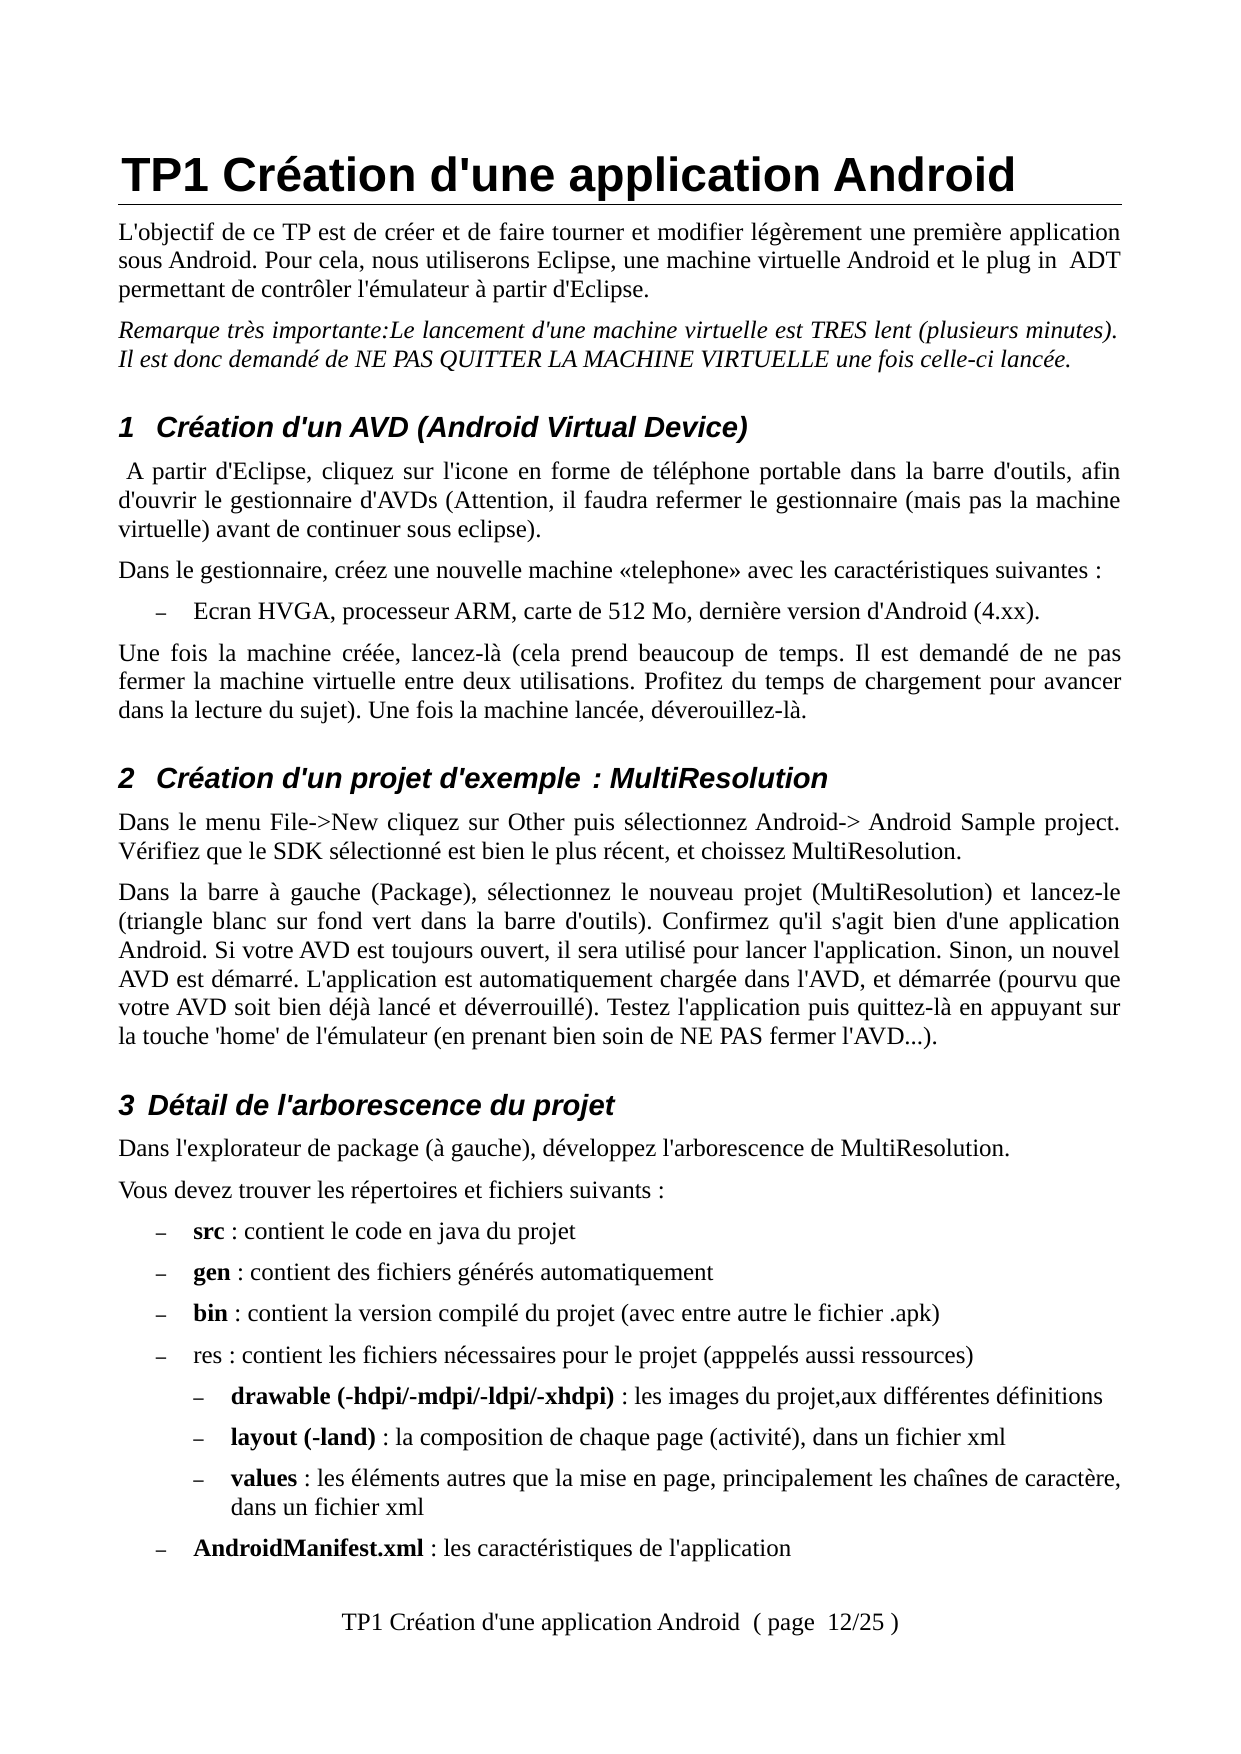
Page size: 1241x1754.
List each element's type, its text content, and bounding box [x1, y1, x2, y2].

list values : les éléments autres que la mise en page, principalement les chaînes de caractère, dans un fichier xml [193, 1463, 1122, 1521]
text Dans la barre à gauche (Package), sélectionnez le nouveau projet (MultiResolution) et lancez-le (triangle blanc sur fond vert dans la barre d'outils). Confirmez qu'il s'agit bien d'une application Android. Si votre AVD est toujours ouvert, il sera utilisé pour lancer l'application. Sinon, un nouvel AVD est démarré. L'application est automatiquement chargée dans l'AVD, et démarrée (pourvu que votre AVD soit bien déjà lancé et déverrouillé). Testez l'application puis quittez-là en appuyant sur la touche 'home' de l'émulateur (en prenant bien soin de NE PAS fermer l'AVD...). [118, 877, 1122, 1050]
text Une fois la machine créée, lancez-là (cela prend beaucoup de temps. Il est demandé de ne pas fermer la machine virtuelle entre deux utilisations. Profitez du temps de chargement pour avancer dans la lecture du sujet). Une fois la machine lancée, déverouillez-là. [118, 638, 1122, 724]
subtitle TP1 Création d'une application Android [118, 143, 1122, 204]
list Ecran HVGA, processeur ARM, carte de 512 Mo, dernière version d'Android (4.xx). [156, 596, 1122, 625]
text Vous devez trouver les répertoires et fichiers suivants : [118, 1175, 1122, 1203]
list src : contient le code en java du projet [156, 1216, 1122, 1245]
text Remarque très importante:Le lancement d'une machine virtuelle est TRES lent (plusieurs minutes). Il est donc demandé de NE PAS QUITTER LA MACHINE VIRTUELLE une fois celle-ci lancée. [118, 315, 1122, 373]
text A partir d'Eclipse, cliquez sur l'icone en forme de téléphone portable dans la barre d'outils, afin d'ouvrir le gestionnaire d'AVDs (Attention, il faudra refermer le gestionnaire (mais pas la machine virtuelle) avant de continuer sous eclipse). [118, 456, 1122, 543]
text Dans l'explorateur de package (à gauche), développez l'arborescence de MultiResolution. [118, 1133, 1122, 1162]
subtitle Création d'un AVD (Android Virtual Device) [118, 410, 1122, 444]
text Dans le gestionnaire, créez une nouvelle machine «telephone» avec les caractéristiques suivantes : [118, 555, 1122, 584]
subtitle Détail de l'arborescence du projet [118, 1087, 1122, 1121]
list AndroidManifest.xml : les caractéristiques de l'application [156, 1533, 1122, 1562]
list bin : contient la version compilé du projet (avec entre autre le fichier .apk) [156, 1298, 1122, 1327]
list layout (-land) : la composition de chaque page (activité), dans un fichier xml [193, 1422, 1122, 1451]
list res : contient les fichiers nécessaires pour le projet (apppelés aussi ressources) [156, 1340, 1122, 1368]
text L'objectif de ce TP est de créer et de faire tourner et modifier légèrement une première application sous Android. Pour cela, nous utiliserons Eclipse, une machine virtuelle Android et le plug in ADT permettant de contrôler l'émulateur à partir d'Eclipse. [118, 217, 1122, 303]
subtitle Création d'un projet d'exemple : MultiResolution [118, 761, 1122, 795]
text Dans le menu File->New cliquez sur Other puis sélectionnez Android-> Android Sample project. Vérifiez que le SDK sélectionné est bien le plus récent, et choissez MultiResolution. [118, 807, 1122, 865]
list gen : contient des fichiers générés automatiquement [156, 1257, 1122, 1286]
list drawable (-hdpi/-mdpi/-ldpi/-xhdpi) : les images du projet,aux différentes définitions [193, 1381, 1122, 1410]
